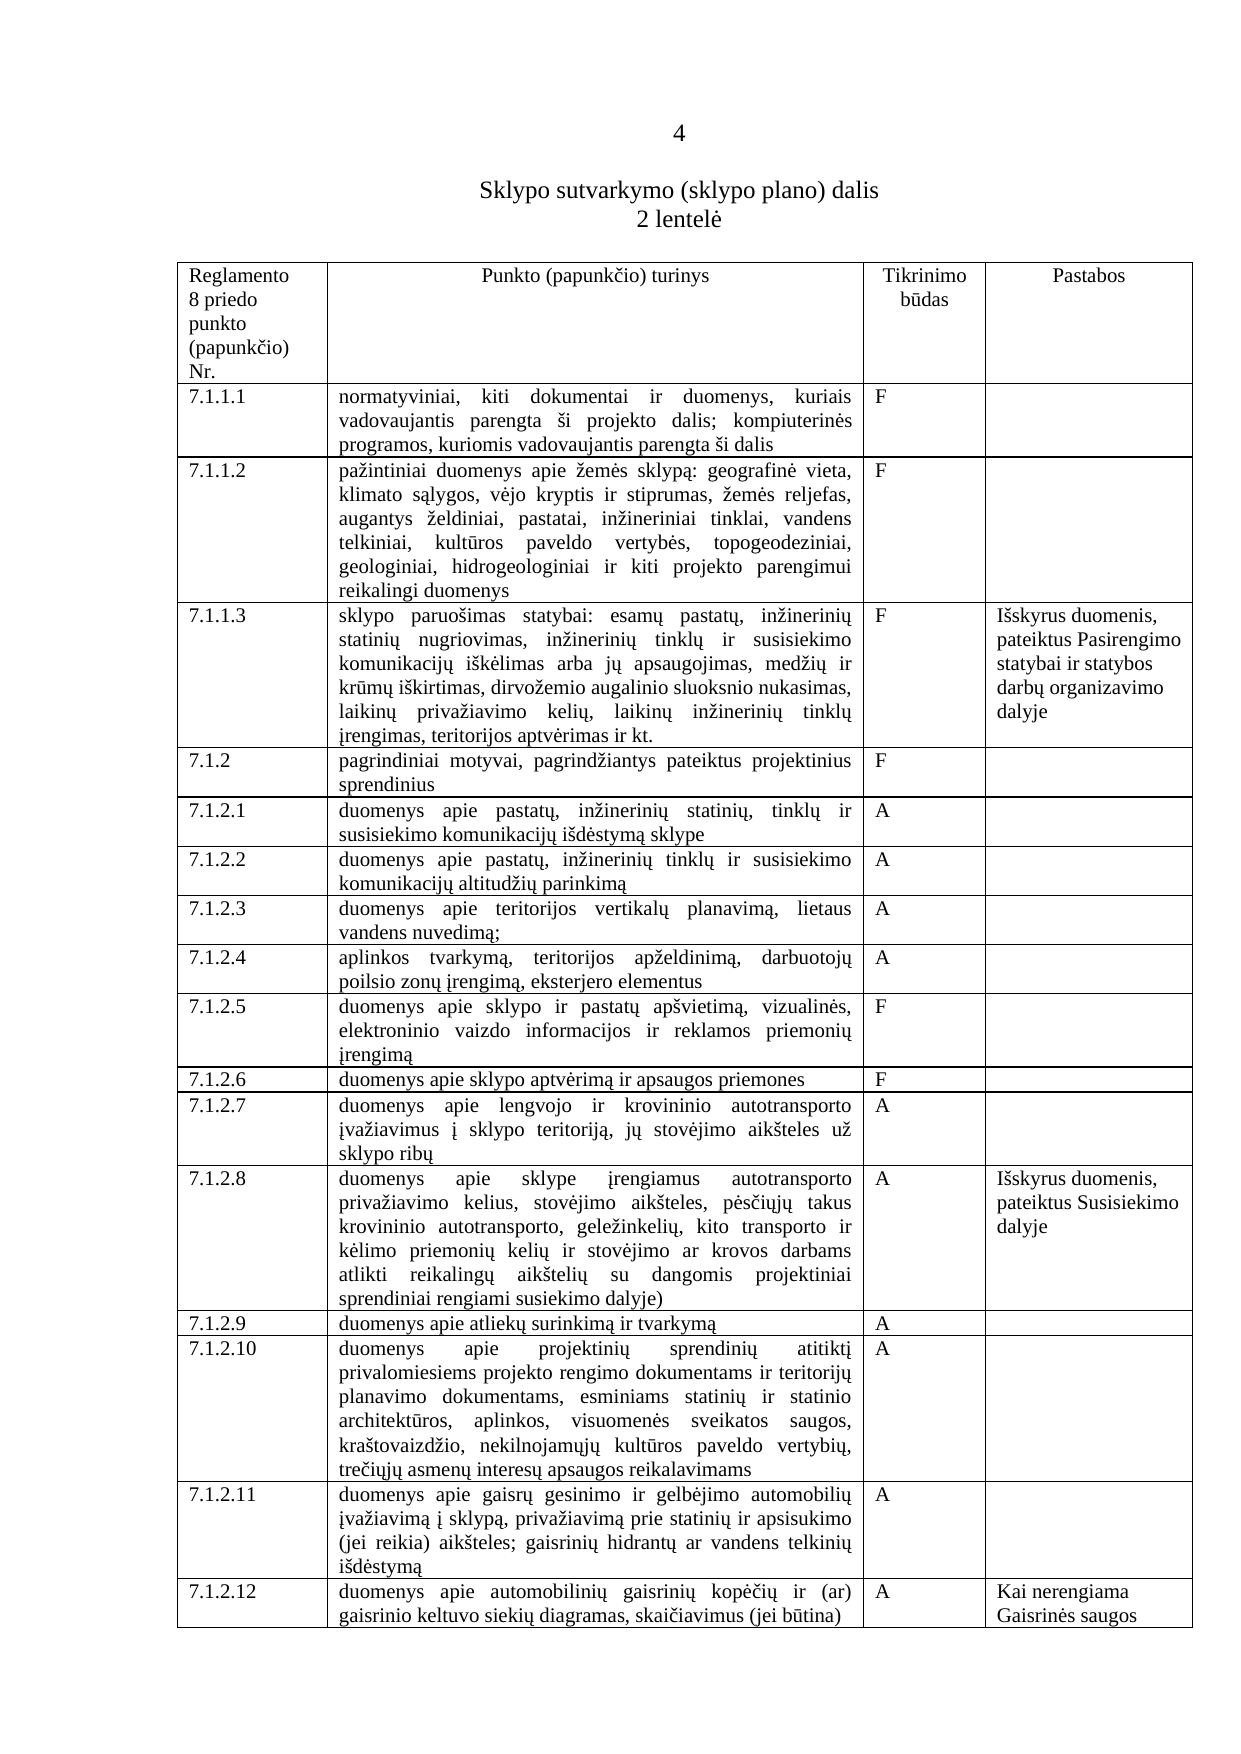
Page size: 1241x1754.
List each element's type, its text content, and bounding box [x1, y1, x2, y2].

table_cell pažintiniai duomenys apie žemės sklypą: geografinė vieta, klimato sąlygos, vėjo kryptis ir stiprumas, žemės reljefas, augantys želdiniai, pastatai, inžineriniai tinklai, vandens telkiniai, kultūros paveldo vertybės, topogeodeziniai, geologiniai, hidrogeologiniai ir kiti projekto parengimui reikalingi duomenys [328, 458, 863, 602]
table_cell 7.1.1.1 [178, 384, 327, 456]
table_cell A [864, 896, 985, 944]
table_cell A [864, 1579, 985, 1627]
table_cell duomenys apie pastatų, inžinerinių tinklų ir susisiekimo komunikacijų altitudžių parinkimą [328, 847, 863, 895]
table_cell 7.1.2.6 [178, 1068, 327, 1091]
table_cell 7.1.2.12 [178, 1579, 327, 1627]
table_cell [986, 1311, 1192, 1335]
table_cell sklypo paruošimas statybai: esamų pastatų, inžinerinių statinių nugriovimas, inžinerinių tinklų ir susisiekimo komunikacijų iškėlimas arba jų apsaugojimas, medžių ir krūmų iškirtimas, dirvožemio augalinio sluoksnio nukasimas, laikinų privažiavimo kelių, laikinų inžinerinių tinklų įrengimas, teritorijos aptvėrimas ir kt. [328, 603, 863, 747]
table_cell [986, 1482, 1192, 1578]
table_cell [986, 748, 1192, 796]
table_cell [986, 847, 1192, 895]
table_cell F [864, 458, 985, 602]
table_cell pagrindiniai motyvai, pagrindžiantys pateiktus projektinius sprendinius [328, 748, 863, 796]
table_cell [986, 945, 1192, 993]
table_cell Išskyrus duomenis, pateiktus Pasirengimo statybai ir statybos darbų organizavimo dalyje [986, 603, 1192, 747]
table_cell [986, 1336, 1192, 1481]
table_cell [986, 458, 1192, 602]
text Sklypo sutvarkymo (sklypo plano) dalis [177, 176, 1181, 204]
table_cell 7.1.1.2 [178, 458, 327, 602]
table_cell A [864, 798, 985, 846]
table_cell duomenys apie pastatų, inžinerinių statinių, tinklų ir susisiekimo komunikacijų išdėstymą sklype [328, 798, 863, 846]
table_cell [986, 384, 1192, 456]
table_cell A [864, 1093, 985, 1165]
table_cell F [864, 748, 985, 796]
table_cell 7.1.2.2 [178, 847, 327, 895]
table_cell normatyviniai, kiti dokumentai ir duomenys, kuriais vadovaujantis parengta ši projekto dalis; kompiuterinės programos, kuriomis vadovaujantis parengta ši dalis [328, 384, 863, 456]
table_cell duomenys apie teritorijos vertikalų planavimą, lietaus vandens nuvedimą; [328, 896, 863, 944]
table_cell 7.1.2.5 [178, 994, 327, 1066]
table_cell duomenys apie sklypo ir pastatų apšvietimą, vizualinės, elektroninio vaizdo informacijos ir reklamos priemonių įrengimą [328, 994, 863, 1066]
table_header Punkto (papunkčio) turinys [328, 263, 863, 383]
table_header Pastabos [986, 263, 1192, 383]
table_cell 7.1.2.3 [178, 896, 327, 944]
table_cell [986, 994, 1192, 1066]
table_cell F [864, 603, 985, 747]
table_cell 7.1.2.4 [178, 945, 327, 993]
table_cell 7.1.2 [178, 748, 327, 796]
table_cell F [864, 1068, 985, 1091]
table_cell [986, 896, 1192, 944]
table_cell 7.1.2.11 [178, 1482, 327, 1578]
table_cell duomenys apie lengvojo ir krovininio autotransporto įvažiavimus į sklypo teritoriją, jų stovėjimo aikšteles už sklypo ribų [328, 1093, 863, 1165]
table_cell 7.1.2.1 [178, 798, 327, 846]
table_cell A [864, 1166, 985, 1310]
table_header Reglamento 8 priedo punkto (papunkčio) Nr. [178, 263, 327, 383]
table_cell Išskyrus duomenis, pateiktus Susisiekimo dalyje [986, 1166, 1192, 1310]
table_cell F [864, 384, 985, 456]
table_cell [986, 1068, 1192, 1091]
table_cell [986, 1093, 1192, 1165]
table_cell F [864, 994, 985, 1066]
table_cell Kai nerengiama Gaisrinės saugos [986, 1579, 1192, 1627]
table_cell 7.1.2.8 [178, 1166, 327, 1310]
table_cell duomenys apie sklypo aptvėrimą ir apsaugos priemones [328, 1068, 863, 1091]
table_cell duomenys apie atliekų surinkimą ir tvarkymą [328, 1311, 863, 1335]
table_cell 7.1.2.9 [178, 1311, 327, 1335]
table_cell A [864, 1336, 985, 1481]
table_cell A [864, 945, 985, 993]
table_cell duomenys apie gaisrų gesinimo ir gelbėjimo automobilių įvažiavimą į sklypą, privažiavimą prie statinių ir apsisukimo (jei reikia) aikšteles; gaisrinių hidrantų ar vandens telkinių išdėstymą [328, 1482, 863, 1578]
table_cell duomenys apie projektinių sprendinių atitiktį privalomiesiems projekto rengimo dokumentams ir teritorijų planavimo dokumentams, esminiams statinių ir statinio architektūros, aplinkos, visuomenės sveikatos saugos, kraštovaizdžio, nekilnojamųjų kultūros paveldo vertybių, trečiųjų asmenų interesų apsaugos reikalavimams [328, 1336, 863, 1481]
table_cell duomenys apie sklype įrengiamus autotransporto privažiavimo kelius, stovėjimo aikšteles, pėsčiųjų takus krovininio autotransporto, geležinkelių, kito transporto ir kėlimo priemonių kelių ir stovėjimo ar krovos darbams atlikti reikalingų aikštelių su dangomis projektiniai sprendiniai rengiami susiekimo dalyje) [328, 1166, 863, 1310]
table_cell 7.1.2.7 [178, 1093, 327, 1165]
table_cell A [864, 1482, 985, 1578]
text 2 lentelė [177, 204, 1181, 233]
table_cell 7.1.2.10 [178, 1336, 327, 1481]
table_header Tikrinimo būdas [864, 263, 985, 383]
table_cell 7.1.1.3 [178, 603, 327, 747]
table_cell duomenys apie automobilinių gaisrinių kopėčių ir (ar) gaisrinio keltuvo siekių diagramas, skaičiavimus (jei būtina) [328, 1579, 863, 1627]
table_cell [986, 798, 1192, 846]
table_cell A [864, 1311, 985, 1335]
table_cell A [864, 847, 985, 895]
table_cell aplinkos tvarkymą, teritorijos apželdinimą, darbuotojų poilsio zonų įrengimą, eksterjero elementus [328, 945, 863, 993]
